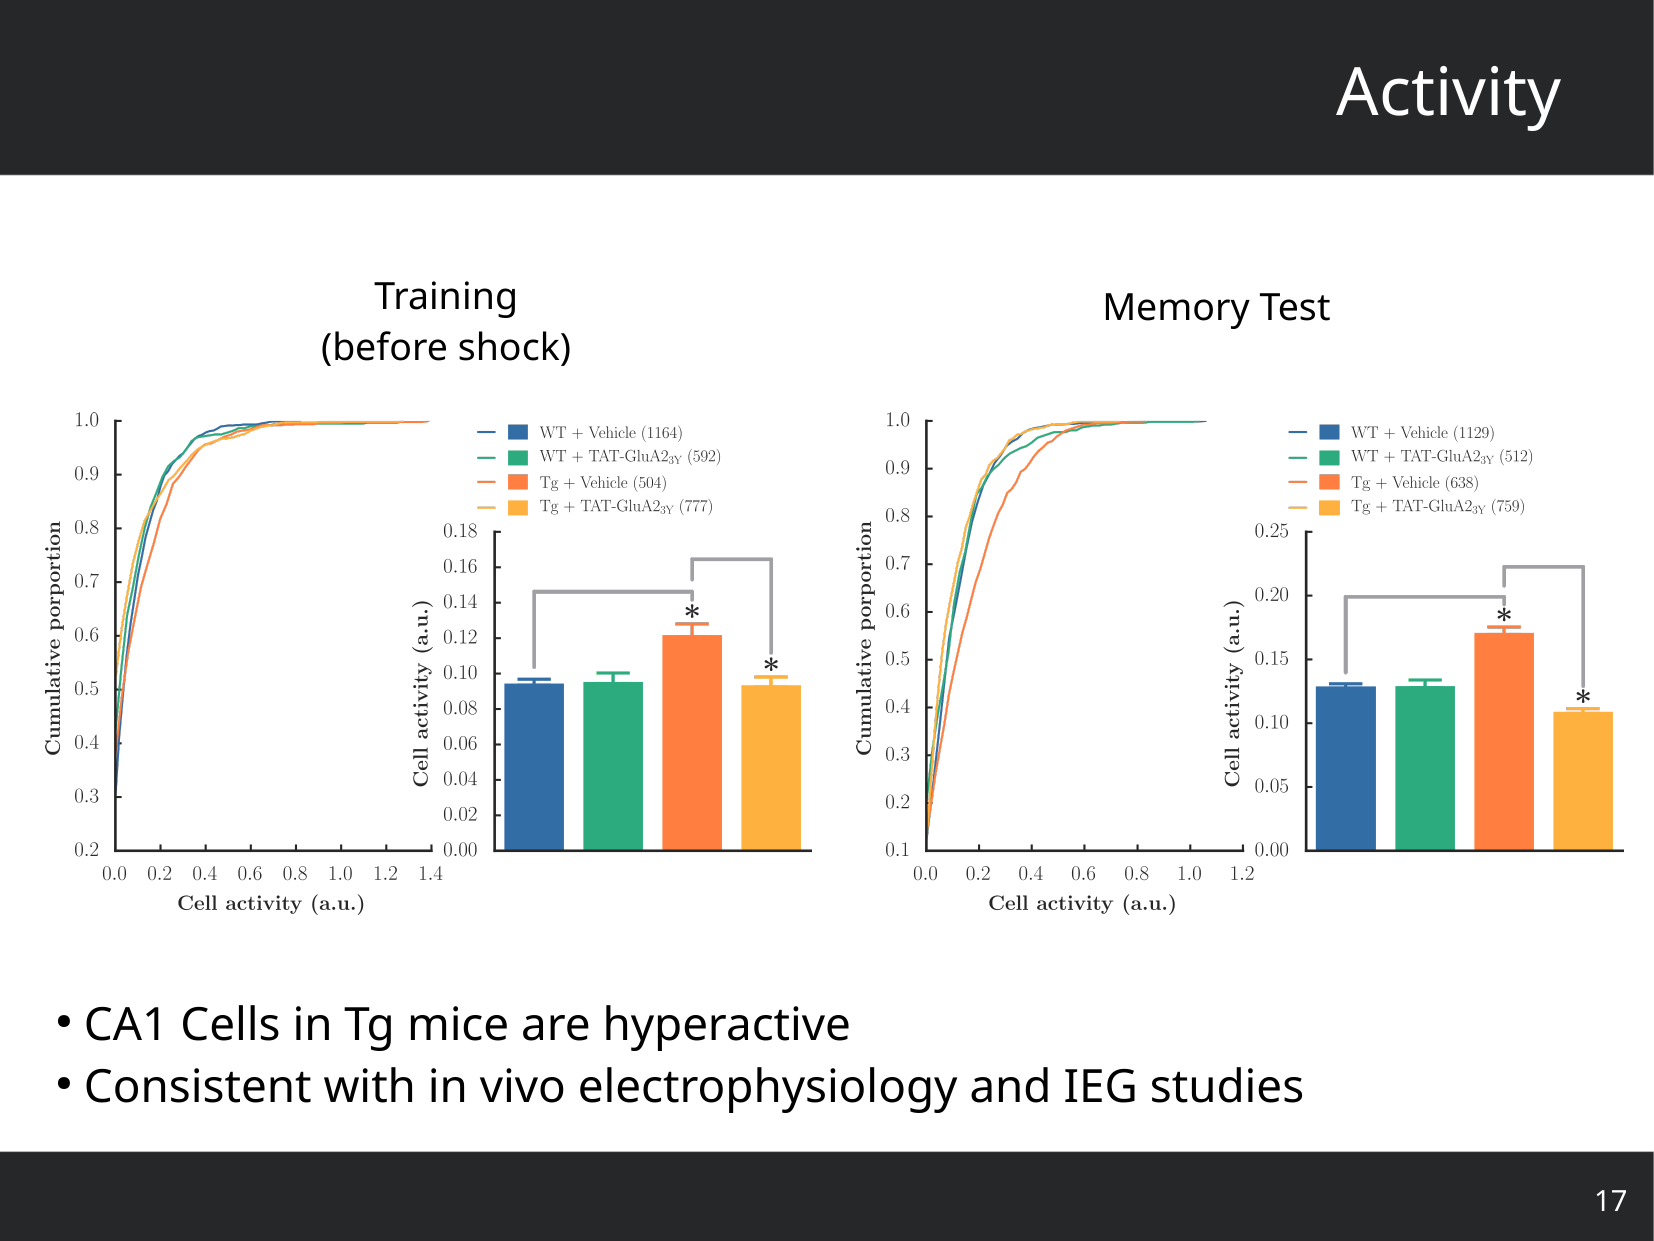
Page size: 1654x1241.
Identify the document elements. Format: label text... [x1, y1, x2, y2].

text_box Training (before shock) [258, 262, 634, 365]
text_box CA1 Cells in Tg mice are hyperactive Consistent with in vivo electrophysiology and IEG studies [41, 983, 1617, 1193]
picture [0, 0, 1654, 1241]
text_box Memory Test [1087, 273, 1463, 376]
text_box Activity [88, 36, 1577, 134]
